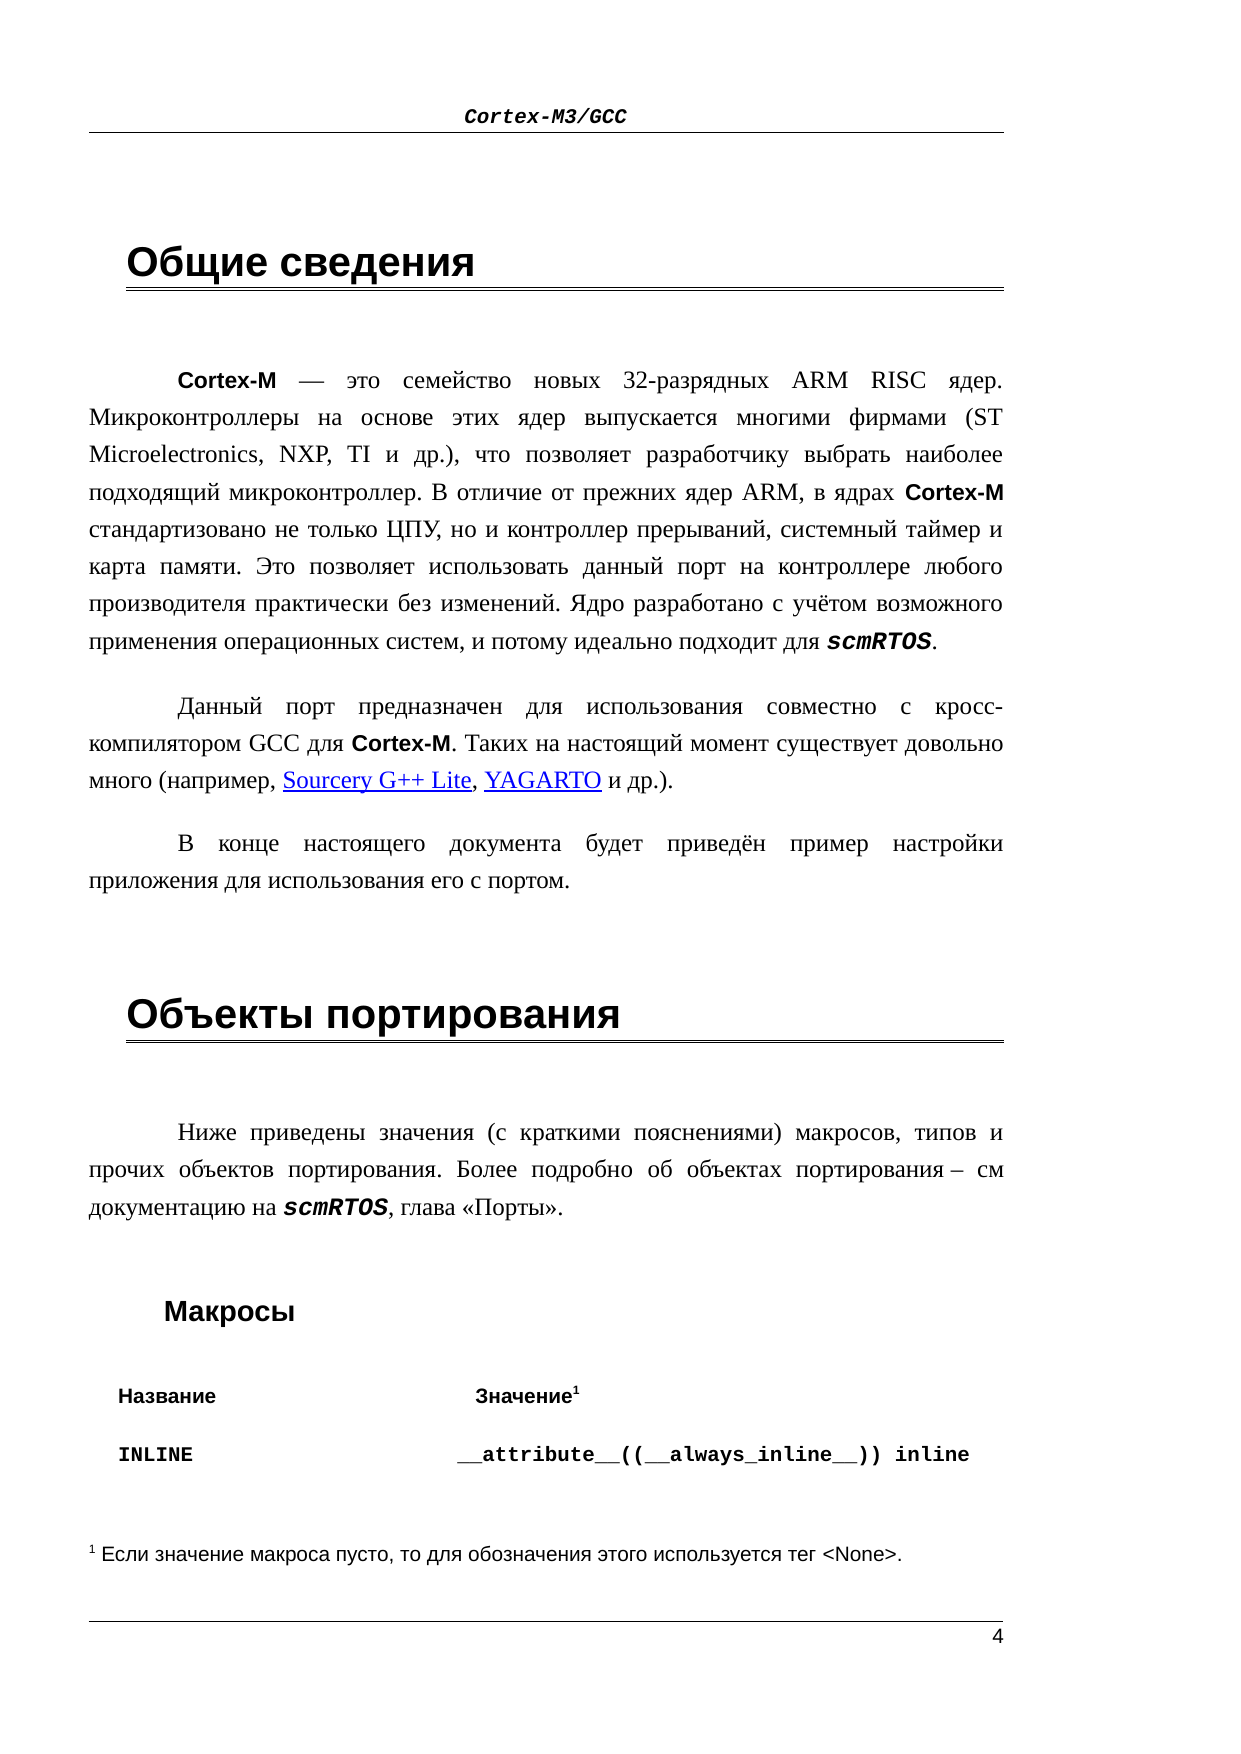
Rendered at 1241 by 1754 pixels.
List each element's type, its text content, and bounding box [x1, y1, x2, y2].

table_cell __attribute__((__always_inline__)) inline [447, 1426, 1004, 1486]
text Ниже приведены значения (с краткими пояснениями) макросов, типов и прочих объектов портирования. Более подробно об объектах портирования – см документацию на scmRTOS, глава «Порты». [88, 1117, 1004, 1222]
table_header Значение [447, 1365, 1004, 1426]
text Данный порт предназначен для использования совместно с кросс-компилятором GCC для Cortex-M. Таких на настоящий момент существует довольно много (например, Sourcery G++ Lite, YAGARTO и др.). [88, 691, 1004, 794]
table_header Название [89, 1365, 447, 1426]
text Cortex-M — это семейство новых 32-разрядных ARM RISC ядер. Микроконтроллеры на основе этих ядер выпускается многими фирмами (ST Microelectronics, NXP, TI и др.), что позволяет разработчику выбрать наиболее подходящий микроконтроллер. В отличие от прежних ядер ARM, в ядрах Cortex-M стандартизовано не только ЦПУ, но и контроллер прерываний, системный таймер и карта памяти. Это позволяет использовать данный порт на контроллере любого производителя практически без изменений. Ядро разработано с учётом возможного применения операционных систем, и потому идеально подходит для scmRTOS. [88, 365, 1004, 657]
table_cell INLINE [89, 1426, 447, 1486]
subtitle Объекты портирования [126, 990, 1004, 1040]
subtitle Макросы [163, 1294, 886, 1328]
subtitle Общие сведения [126, 237, 1004, 287]
text В конце настоящего документа будет приведён пример настройки приложения для использования его с портом. [88, 828, 1004, 894]
